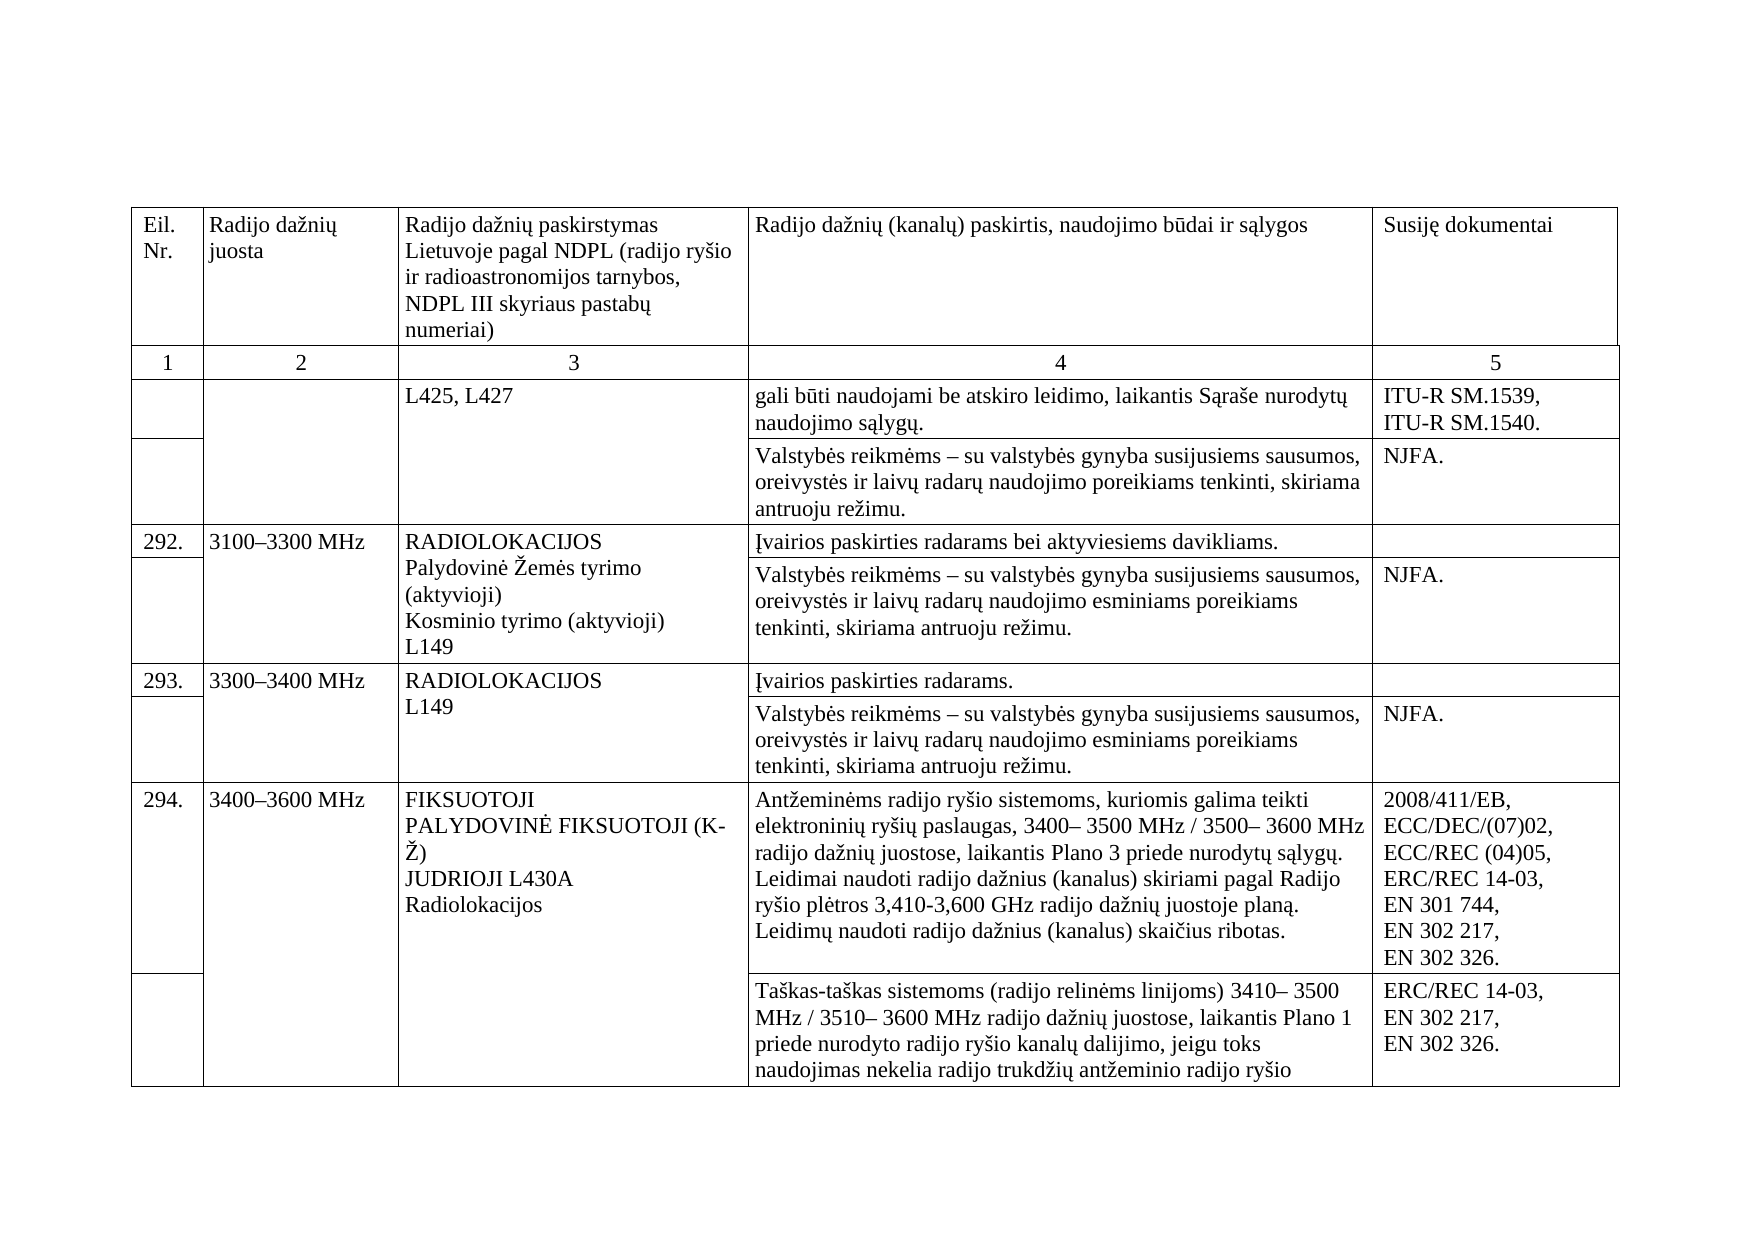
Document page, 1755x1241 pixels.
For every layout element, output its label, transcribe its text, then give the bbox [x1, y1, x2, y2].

table_cell ERC/REC 14-03, EN 302 217, EN 302 326. [1373, 974, 1619, 1086]
table_header Eil. Nr. [132, 208, 203, 345]
table_cell [132, 697, 203, 782]
table_cell [132, 558, 203, 663]
table_cell 2 [204, 346, 398, 378]
table_header Radijo dažnių juosta [204, 208, 398, 345]
table_cell Taškas-taškas sistemoms (radijo relinėms linijoms) 3410– 3500 MHz / 3510– 3600 MHz radijo dažnių juostose, laikantis Plano 1 priede nurodyto radijo ryšio kanalų dalijimo, jeigu toks naudojimas nekelia radijo trukdžių antžeminio radijo ryšio [749, 974, 1372, 1086]
table_cell Valstybės reikmėms – su valstybės gynyba susijusiems sausumos, oreivystės ir laivų radarų naudojimo esminiams poreikiams tenkinti, skiriama antruoju režimu. [749, 697, 1372, 782]
table_cell FIKSUOTOJI PALYDOVINĖ FIKSUOTOJI (K-Ž) JUDRIOJI L430A Radiolokacijos [399, 783, 748, 1086]
table_cell NJFA. [1373, 697, 1619, 782]
table_cell [1373, 664, 1619, 696]
table_cell Valstybės reikmėms – su valstybės gynyba susijusiems sausumos, oreivystės ir laivų radarų naudojimo esminiams poreikiams tenkinti, skiriama antruoju režimu. [749, 558, 1372, 663]
table_cell 3100–3300 MHz [204, 525, 398, 663]
table_cell 293. [132, 664, 203, 696]
table_cell 292. [132, 525, 203, 557]
table_cell RADIOLOKACIJOS L149 [399, 664, 748, 782]
table_cell [132, 380, 203, 438]
table_cell Valstybės reikmėms – su valstybės gynyba susijusiems sausumos, oreivystės ir laivų radarų naudojimo poreikiams tenkinti, skiriama antruoju režimu. [749, 439, 1372, 524]
table_cell L425, L427 [399, 380, 748, 524]
table_cell [132, 974, 203, 1086]
table_cell Įvairios paskirties radarams bei aktyviesiems davikliams. [749, 525, 1372, 557]
table_cell [1373, 525, 1619, 557]
table_cell Antžeminėms radijo ryšio sistemoms, kuriomis galima teikti elektroninių ryšių paslaugas, 3400– 3500 MHz / 3500– 3600 MHz radijo dažnių juostose, laikantis Plano 3 priede nurodytų sąlygų. Leidimai naudoti radijo dažnius (kanalus) skiriami pagal Radijo ryšio plėtros 3,410-3,600 GHz radijo dažnių juostoje planą. Leidimų naudoti radijo dažnius (kanalus) skaičius ribotas. [749, 783, 1372, 973]
table_header Susiję dokumentai [1373, 208, 1617, 345]
table_cell 1 [132, 346, 203, 378]
table_cell RADIOLOKACIJOS Palydovinė Žemės tyrimo (aktyvioji) Kosminio tyrimo (aktyvioji) L149 [399, 525, 748, 663]
table_header Radijo dažnių paskirstymas Lietuvoje pagal NDPL (radijo ryšio ir radioastronomijos tarnybos, NDPL III skyriaus pastabų numeriai) [399, 208, 748, 345]
table_cell [132, 439, 203, 524]
table_cell NJFA. [1373, 439, 1619, 524]
table_cell 3400–3600 MHz [204, 783, 398, 1086]
table_cell 4 [749, 346, 1372, 378]
table_cell ITU-R SM.1539, ITU-R SM.1540. [1373, 380, 1619, 438]
table_cell 3 [399, 346, 748, 378]
table_cell gali būti naudojami be atskiro leidimo, laikantis Sąraše nurodytų naudojimo sąlygų. [749, 380, 1372, 438]
table_cell 3300–3400 MHz [204, 664, 398, 782]
table_cell 5 [1373, 346, 1619, 378]
table_cell [204, 380, 398, 524]
table_cell 294. [132, 783, 203, 973]
table_cell Įvairios paskirties radarams. [749, 664, 1372, 696]
table_cell NJFA. [1373, 558, 1619, 663]
table_cell 2008/411/EB, ECC/DEC/(07)02, ECC/REC (04)05, ERC/REC 14-03, EN 301 744, EN 302 217, EN 302 326. [1373, 783, 1619, 973]
table_header Radijo dažnių (kanalų) paskirtis, naudojimo būdai ir sąlygos [749, 208, 1372, 345]
